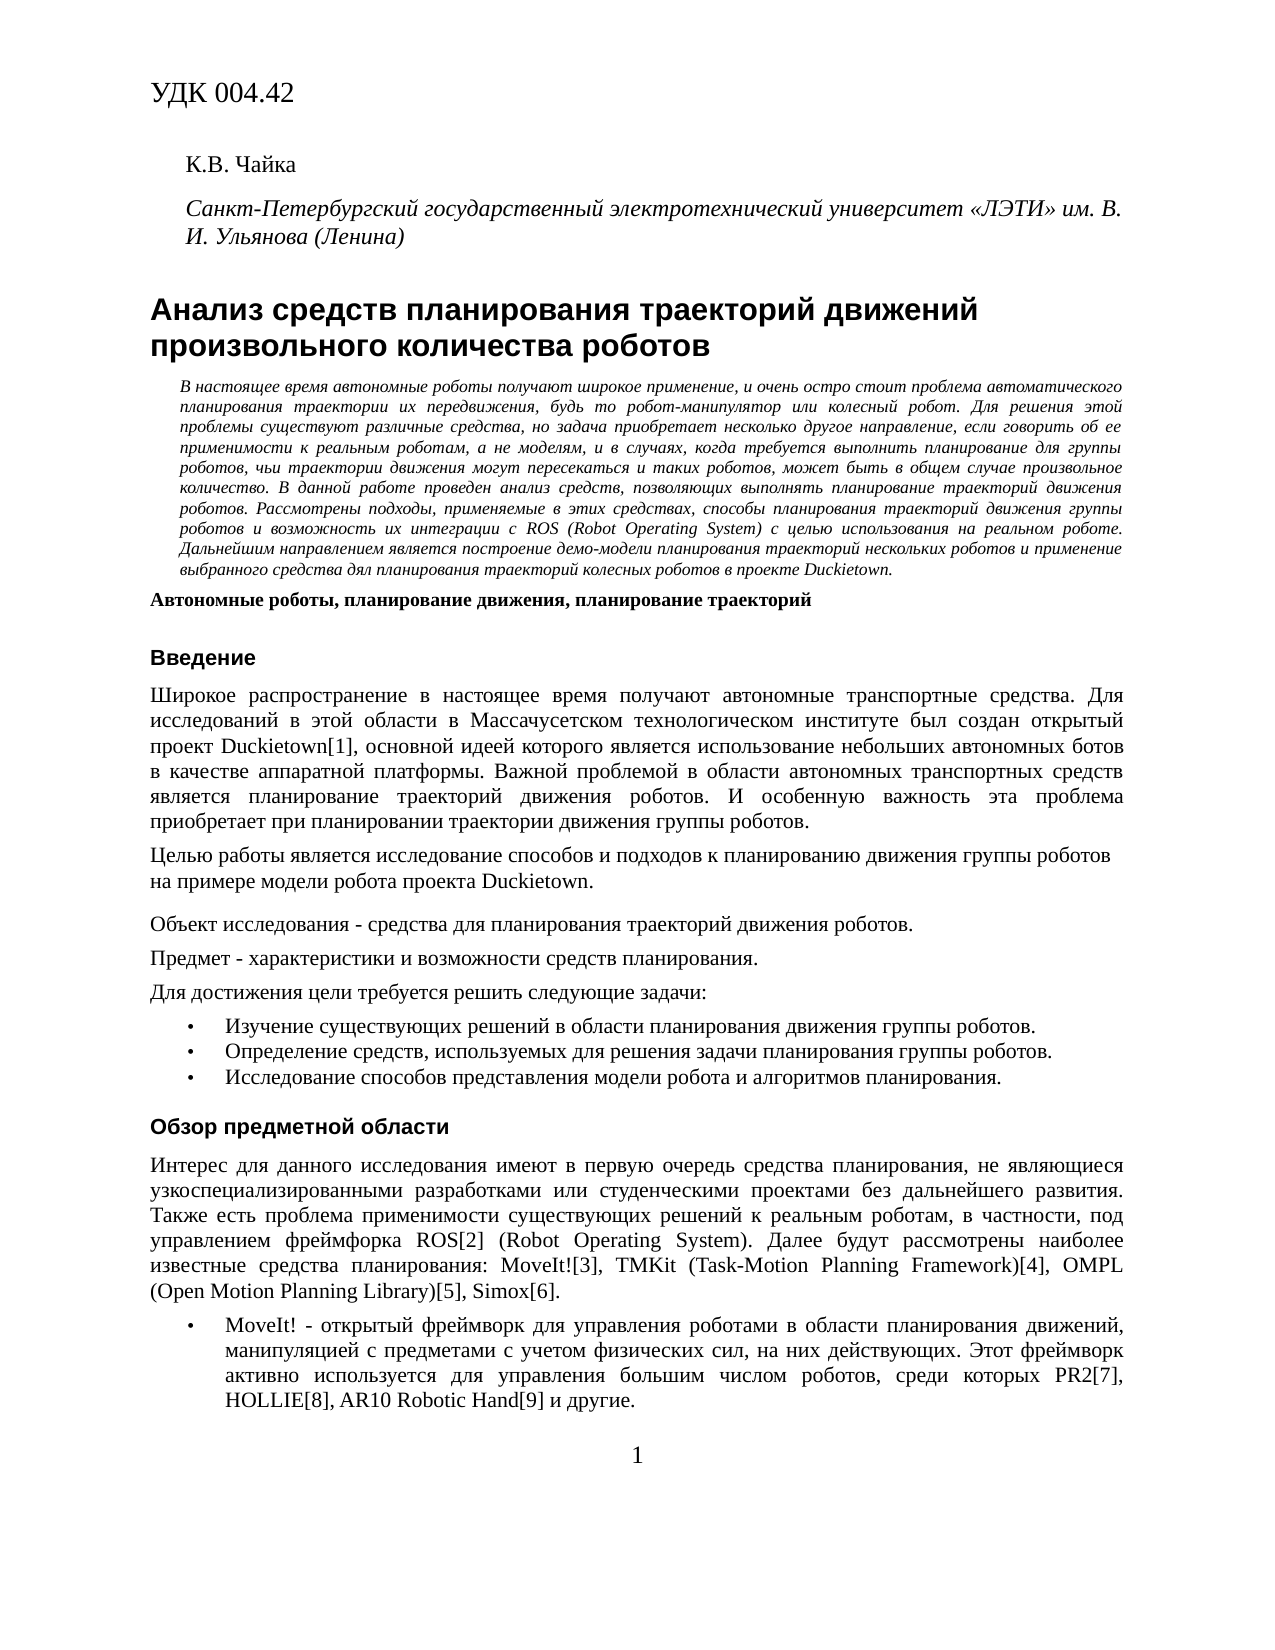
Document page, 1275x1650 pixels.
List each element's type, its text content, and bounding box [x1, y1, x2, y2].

subtitle Введение [150, 644, 1125, 670]
subtitle Анализ средств планирования траекторий движений произвольного количества роботов [150, 291, 1125, 363]
list Исследование способов представления модели робота и алгоритмов планирования. [187, 1064, 1125, 1089]
list Изучение существующих решений в области планирования движения группы роботов. [187, 1013, 1125, 1038]
list Определение средств, используемых для решения задачи планирования группы роботов. [187, 1038, 1125, 1064]
text Целью работы является исследование способов и подходов к планированию движения группы роботов на примере модели робота проекта Duckietown. [150, 842, 1125, 893]
text Интерес для данного исследования имеют в первую очередь средства планирования, не являющиеся узкоспециализированными разработками или студенческими проектами без дальнейшего развития. Также есть проблема применимости существующих решений к реальным роботам, в частности, под управлением фреймфорка ROS[2] (Robot Operating System). Далее будут рассмотрены наиболее известные средства планирования: MoveIt![3], TMKit (Task-Motion Planning Framework)[4], OMPL (Open Motion Planning Library)[5], Simox[6]. [150, 1152, 1125, 1303]
text Широкое распространение в настоящее время получают автономные транспортные средства. Для исследований в этой области в Массачусетском технологическом институте был создан открытый проект Duckietown[1], основной идеей которого является использование небольших автономных ботов в качестве аппаратной платформы. Важной проблемой в области автономных транспортных средств является планирование траекторий движения роботов. И особенную важность эта проблема приобретает при планировании траектории движения группы роботов. [150, 682, 1125, 833]
text Предмет - характеристики и возможности средств планирования. [150, 945, 1125, 970]
text Объект исследования - средства для планирования траекторий движения роботов. [150, 911, 1125, 936]
text Санкт-Петербургский государственный электротехнический университет «ЛЭТИ» им. В. И. Ульянова (Ленина) [185, 194, 1125, 250]
text УДК 004.42 [150, 75, 1125, 108]
list MoveIt! - открытый фреймворк для управления роботами в области планирования движений, манипуляцией с предметами с учетом физических сил, на них действующих. Этот фреймворк активно используется для управления большим числом роботов, среди которых PR2[7], HOLLIE[8], AR10 Robotic Hand[9] и другие. [187, 1312, 1125, 1413]
text К.В. Чайка [185, 150, 1125, 178]
text В настоящее время автономные роботы получают широкое применение, и очень остро стоит проблема автоматического планирования траектории их передвижения, будь то робот-манипулятор или колесный робот. Для решения этой проблемы существуют различные средства, но задача приобретает несколько другое направление, если говорить об ее применимости к реальным роботам, а не моделям, и в случаях, когда требуется выполнить планирование для группы роботов, чьи траектории движения могут пересекаться и таких роботов, может быть в общем случае произвольное количество. В данной работе проведен анализ средств, позволяющих выполнять планирование траекторий движения роботов. Рассмотрены подходы, применяемые в этих средствах, способы планирования траекторий движения группы роботов и возможность их интеграции с ROS (Robot Operating System) с целью использования на реальном роботе. Дальнейшим направлением является построение демо-модели планирования траекторий нескольких роботов и применение выбранного средства дял планирования траекторий колесных роботов в проекте Duckietown. [179, 376, 1125, 579]
text Для достижения цели требуется решить следующие задачи: [150, 979, 1125, 1004]
text Автономные роботы, планирование движения, планирование траекторий [150, 588, 1125, 611]
subtitle Обзор предметной области [150, 1114, 1125, 1139]
